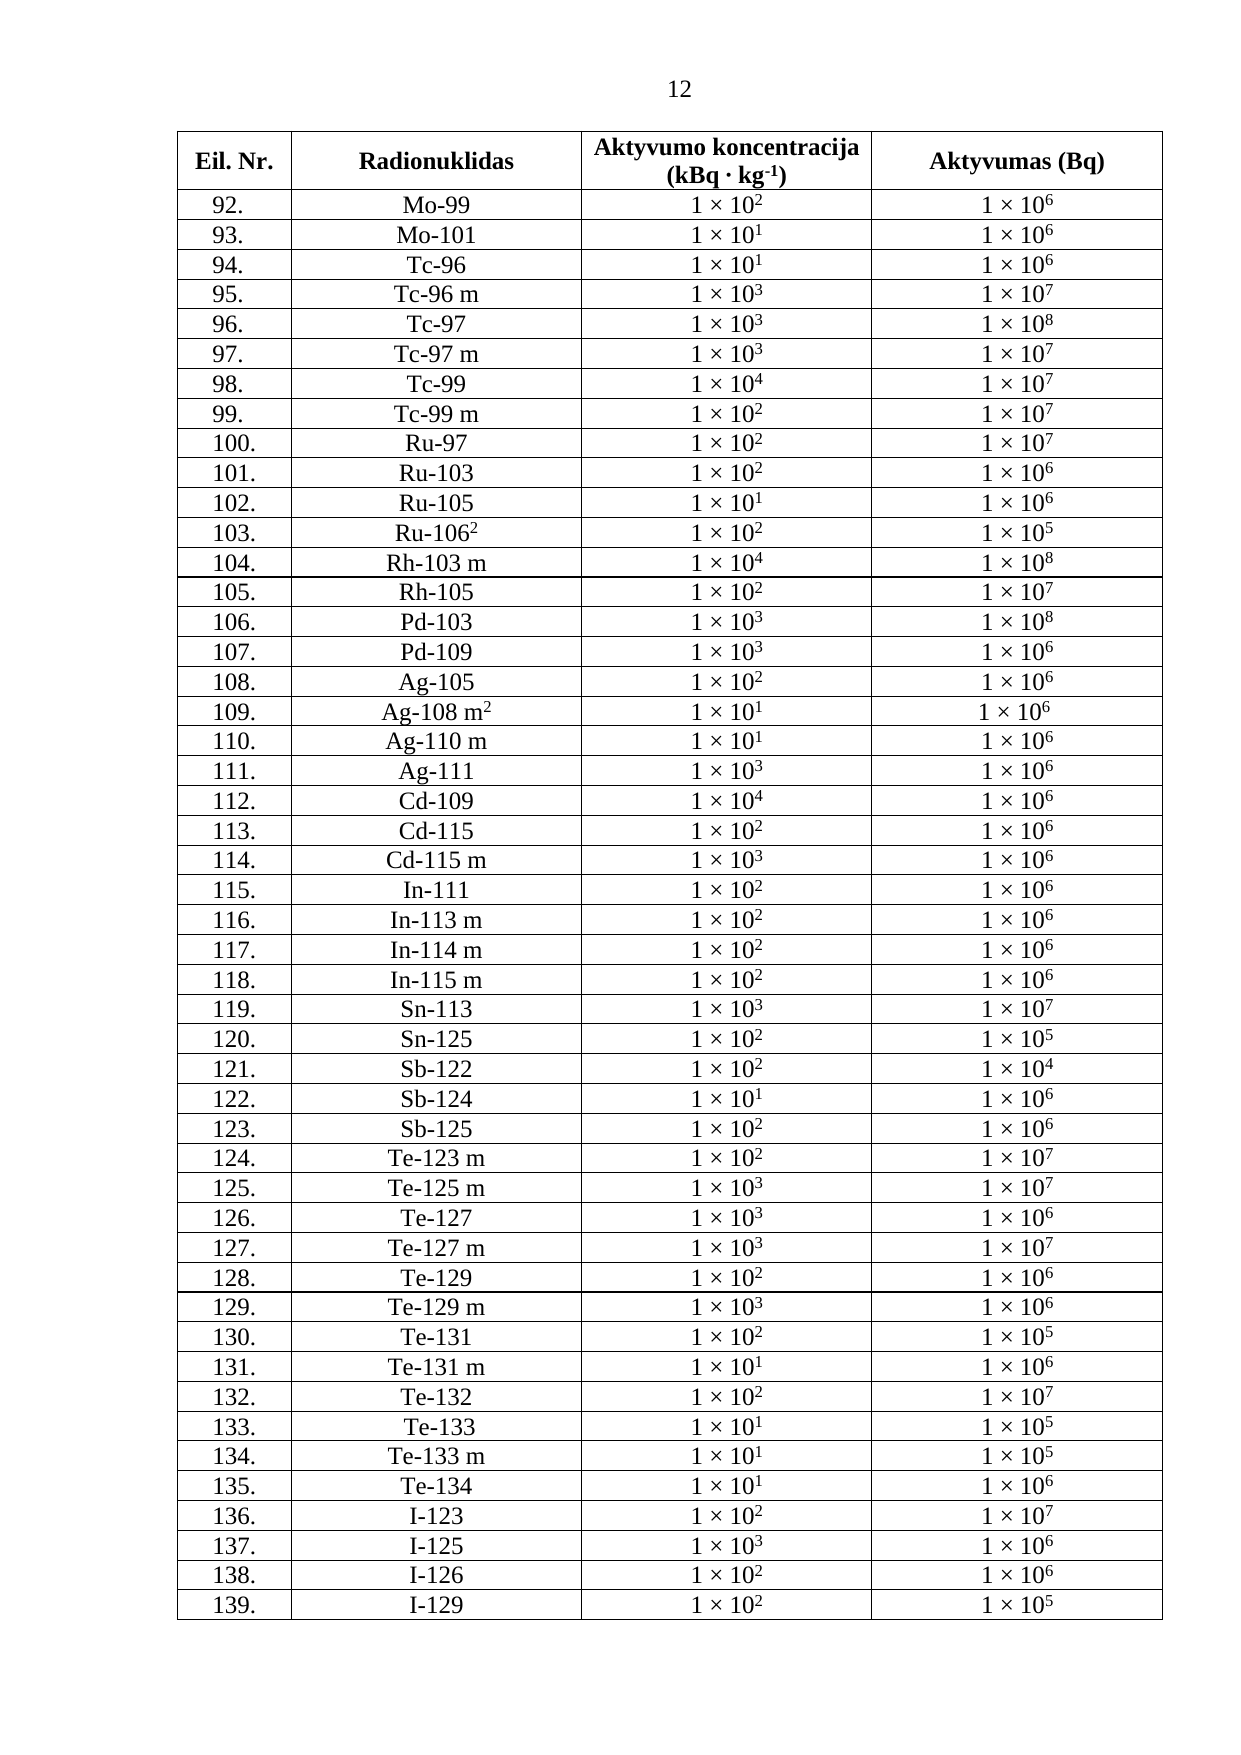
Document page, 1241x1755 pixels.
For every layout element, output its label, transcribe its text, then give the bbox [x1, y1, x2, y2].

table_cell 1 × 102 [582, 578, 871, 606]
table_cell Te-133 m [292, 1441, 581, 1470]
table_cell 1 × 106 [872, 1203, 1162, 1232]
table_cell 114. [178, 846, 291, 874]
table_cell 1 × 104 [582, 369, 871, 398]
table_cell 1 × 101 [582, 1441, 871, 1470]
table_cell 129. [178, 1293, 291, 1321]
table_cell Te-123 m [292, 1144, 581, 1172]
table_cell 1 × 106 [872, 1293, 1162, 1321]
table_cell 137. [178, 1531, 291, 1559]
table_cell Sb-125 [292, 1114, 581, 1142]
table_cell 1 × 102 [582, 905, 871, 934]
table_cell 1 × 106 [872, 875, 1162, 904]
table_cell 107. [178, 637, 291, 666]
table_cell Te-127 m [292, 1233, 581, 1262]
table_cell Sn-125 [292, 1024, 581, 1053]
table_cell 139. [178, 1590, 291, 1619]
table_cell 1 × 102 [582, 190, 871, 219]
table_cell 1 × 101 [582, 1352, 871, 1381]
table_cell 120. [178, 1024, 291, 1053]
table_cell 134. [178, 1441, 291, 1470]
table_cell 1 × 106 [872, 1561, 1162, 1589]
table_cell Sb-122 [292, 1054, 581, 1083]
table_cell 1 × 102 [582, 1382, 871, 1411]
table_cell 1 × 106 [872, 846, 1162, 874]
table_cell 1 × 107 [872, 1173, 1162, 1202]
table_cell 1 × 106 [872, 1531, 1162, 1559]
table_cell 116. [178, 905, 291, 934]
table_cell 125. [178, 1173, 291, 1202]
table_cell Te-129 m [292, 1293, 581, 1321]
table_cell Te-133 [292, 1412, 581, 1440]
table_cell 1 × 106 [872, 488, 1162, 517]
table_cell 1 × 108 [872, 548, 1162, 576]
table_cell Cd-115 m [292, 846, 581, 874]
table_cell 1 × 105 [872, 1322, 1162, 1351]
table_cell 108. [178, 667, 291, 696]
table_cell In-114 m [292, 935, 581, 964]
table_cell 1 × 101 [582, 1084, 871, 1113]
table_cell 1 × 107 [872, 1233, 1162, 1262]
table_cell 1 × 103 [582, 309, 871, 338]
table_cell 1 × 107 [872, 1382, 1162, 1411]
table_cell 1 × 102 [582, 1054, 871, 1083]
table_cell 1 × 106 [872, 1084, 1162, 1113]
table_cell I-129 [292, 1590, 581, 1619]
table_cell 1 × 104 [582, 548, 871, 576]
table_cell I-125 [292, 1531, 581, 1559]
table_cell Te-131 [292, 1322, 581, 1351]
table_cell 1 × 106 [872, 637, 1162, 666]
table_cell 104. [178, 548, 291, 576]
table_cell Te-131 m [292, 1352, 581, 1381]
table_cell 1 × 102 [582, 1263, 871, 1291]
table_cell 132. [178, 1382, 291, 1411]
table_cell 119. [178, 995, 291, 1023]
table_cell 1 × 107 [872, 1501, 1162, 1530]
table_cell 122. [178, 1084, 291, 1113]
table_header Aktyvumo koncentracija (kBq ∙ kg-1) [582, 132, 871, 189]
table_cell 128. [178, 1263, 291, 1291]
table_cell 102. [178, 488, 291, 517]
table_cell 1 × 102 [582, 1144, 871, 1172]
table_cell 1 × 106 [872, 726, 1162, 755]
table_cell 1 × 106 [872, 1114, 1162, 1142]
table_cell 1 × 105 [872, 1412, 1162, 1440]
table_cell Tc-97 [292, 309, 581, 338]
table_cell 1 × 102 [582, 875, 871, 904]
table_cell 1 × 102 [582, 1590, 871, 1619]
table_cell 1 × 106 [872, 1471, 1162, 1500]
table_cell 1 × 107 [872, 280, 1162, 308]
table_cell Ru-1062 [292, 518, 581, 547]
table_cell 1 × 101 [582, 1471, 871, 1500]
table_cell 1 × 107 [872, 429, 1162, 457]
table_cell 1 × 106 [872, 250, 1162, 278]
table_cell 1 × 101 [582, 250, 871, 278]
table_cell 1 × 103 [582, 339, 871, 368]
table_cell 136. [178, 1501, 291, 1530]
table_cell 1 × 102 [582, 458, 871, 487]
table_cell 1 × 106 [872, 458, 1162, 487]
table_cell Mo-101 [292, 220, 581, 249]
table_cell 101. [178, 458, 291, 487]
table_cell 1 × 104 [872, 1054, 1162, 1083]
table_cell Sn-113 [292, 995, 581, 1023]
table_cell 1 × 107 [872, 369, 1162, 398]
table_cell 1 × 102 [582, 935, 871, 964]
table_cell 131. [178, 1352, 291, 1381]
table_cell 1 × 102 [582, 1114, 871, 1142]
table_cell 123. [178, 1114, 291, 1142]
table_cell Ru-103 [292, 458, 581, 487]
table_cell Sb-124 [292, 1084, 581, 1113]
table_cell Pd-109 [292, 637, 581, 666]
table_cell 1 × 102 [582, 399, 871, 427]
table_cell 113. [178, 816, 291, 844]
table_cell 1 × 105 [872, 1024, 1162, 1053]
table_cell 112. [178, 786, 291, 815]
table_cell 1 × 103 [582, 607, 871, 636]
table_cell I-123 [292, 1501, 581, 1530]
table_cell 1 × 103 [582, 995, 871, 1023]
table_cell Tc-99 m [292, 399, 581, 427]
table_cell 118. [178, 965, 291, 993]
table_cell 1 × 103 [582, 1233, 871, 1262]
table_cell Te-129 [292, 1263, 581, 1291]
table_cell 1 × 105 [872, 518, 1162, 547]
table_cell 1 × 106 [872, 905, 1162, 934]
table_cell Ag-111 [292, 756, 581, 785]
table_cell Tc-96 m [292, 280, 581, 308]
table_cell 135. [178, 1471, 291, 1500]
table_cell 105. [178, 578, 291, 606]
table_header Aktyvumas (Bq) [872, 132, 1162, 189]
table_cell 99. [178, 399, 291, 427]
table_cell Te-125 m [292, 1173, 581, 1202]
table_cell 98. [178, 369, 291, 398]
table_cell 1 × 105 [872, 1590, 1162, 1619]
table_cell Te-132 [292, 1382, 581, 1411]
table_cell 1 × 103 [582, 756, 871, 785]
table_cell 1 × 102 [582, 429, 871, 457]
table_cell I-126 [292, 1561, 581, 1589]
table_cell Ru-105 [292, 488, 581, 517]
table_header Eil. Nr. [178, 132, 291, 189]
table_cell 1 × 101 [582, 1412, 871, 1440]
table_cell 1 × 106 [872, 935, 1162, 964]
table_cell 1 × 102 [582, 1561, 871, 1589]
table_cell 1 × 103 [582, 637, 871, 666]
table_cell 1 × 106 [872, 190, 1162, 219]
table_cell 1 × 102 [582, 1024, 871, 1053]
table_cell 100. [178, 429, 291, 457]
table_cell 1 × 103 [582, 1203, 871, 1232]
table_cell 1 × 106 [872, 816, 1162, 844]
table_cell 1 × 103 [582, 1173, 871, 1202]
table_cell 109. [178, 697, 291, 725]
table_cell 1 × 102 [582, 1501, 871, 1530]
table_cell 126. [178, 1203, 291, 1232]
table_cell Mo-99 [292, 190, 581, 219]
table_cell 1 × 101 [582, 697, 871, 725]
table_cell 1 × 103 [582, 846, 871, 874]
table_cell 1 × 105 [872, 1441, 1162, 1470]
table_cell In-111 [292, 875, 581, 904]
table_cell 1 × 107 [872, 578, 1162, 606]
table_cell 97. [178, 339, 291, 368]
table_cell Tc-96 [292, 250, 581, 278]
table_cell 103. [178, 518, 291, 547]
table_cell 130. [178, 1322, 291, 1351]
table_cell 1 × 108 [872, 607, 1162, 636]
table_cell 1 × 103 [582, 280, 871, 308]
table_cell Rh-103 m [292, 548, 581, 576]
table_cell Ru-97 [292, 429, 581, 457]
table_cell 1 × 107 [872, 339, 1162, 368]
table_cell In-115 m [292, 965, 581, 993]
table_cell 1 × 102 [582, 1322, 871, 1351]
table_cell 1 × 107 [872, 995, 1162, 1023]
table_cell Rh-105 [292, 578, 581, 606]
table_cell Te-127 [292, 1203, 581, 1232]
table_cell 1 × 107 [872, 1144, 1162, 1172]
table_cell 1 × 103 [582, 1293, 871, 1321]
table_cell 1 × 102 [582, 667, 871, 696]
table_cell Ag-105 [292, 667, 581, 696]
table_cell Cd-115 [292, 816, 581, 844]
table_cell 1 × 102 [582, 965, 871, 993]
table_cell Cd-109 [292, 786, 581, 815]
table_cell 1 × 106 [872, 756, 1162, 785]
table_cell 110. [178, 726, 291, 755]
table_cell 133. [178, 1412, 291, 1440]
table_cell 1 × 106 [872, 667, 1162, 696]
table_cell 115. [178, 875, 291, 904]
table_cell 1 × 102 [582, 518, 871, 547]
table_cell 1 × 106 [872, 1263, 1162, 1291]
table_cell Ag-108 m2 [292, 697, 581, 725]
table_cell 1 × 101 [582, 220, 871, 249]
table_cell 106. [178, 607, 291, 636]
table_cell 96. [178, 309, 291, 338]
table_cell 1 × 106 [872, 220, 1162, 249]
table_cell 124. [178, 1144, 291, 1172]
table_cell 138. [178, 1561, 291, 1589]
table_cell 1 × 106 [872, 1352, 1162, 1381]
table_cell 93. [178, 220, 291, 249]
table_cell 1 × 106 [872, 965, 1162, 993]
table_cell Tc-99 [292, 369, 581, 398]
table_cell Tc-97 m [292, 339, 581, 368]
table_cell In-113 m [292, 905, 581, 934]
table_cell Ag-110 m [292, 726, 581, 755]
table_cell 1 × 101 [582, 488, 871, 517]
table_header Radionuklidas [292, 132, 581, 189]
table_cell 1 × 102 [582, 816, 871, 844]
table_cell 111. [178, 756, 291, 785]
table_cell 1 × 107 [872, 399, 1162, 427]
table_cell 1 × 101 [582, 726, 871, 755]
table_cell 1 × 104 [582, 786, 871, 815]
table_cell Pd-103 [292, 607, 581, 636]
table_cell 94. [178, 250, 291, 278]
table_cell 1 × 108 [872, 309, 1162, 338]
table_cell 92. [178, 190, 291, 219]
table_cell 121. [178, 1054, 291, 1083]
table_cell Te-134 [292, 1471, 581, 1500]
table_cell 127. [178, 1233, 291, 1262]
table_cell 1 × 106 [872, 786, 1162, 815]
table_cell 1 × 103 [582, 1531, 871, 1559]
table_cell 95. [178, 280, 291, 308]
table_cell 1 × 106 [872, 697, 1162, 725]
table_cell 117. [178, 935, 291, 964]
